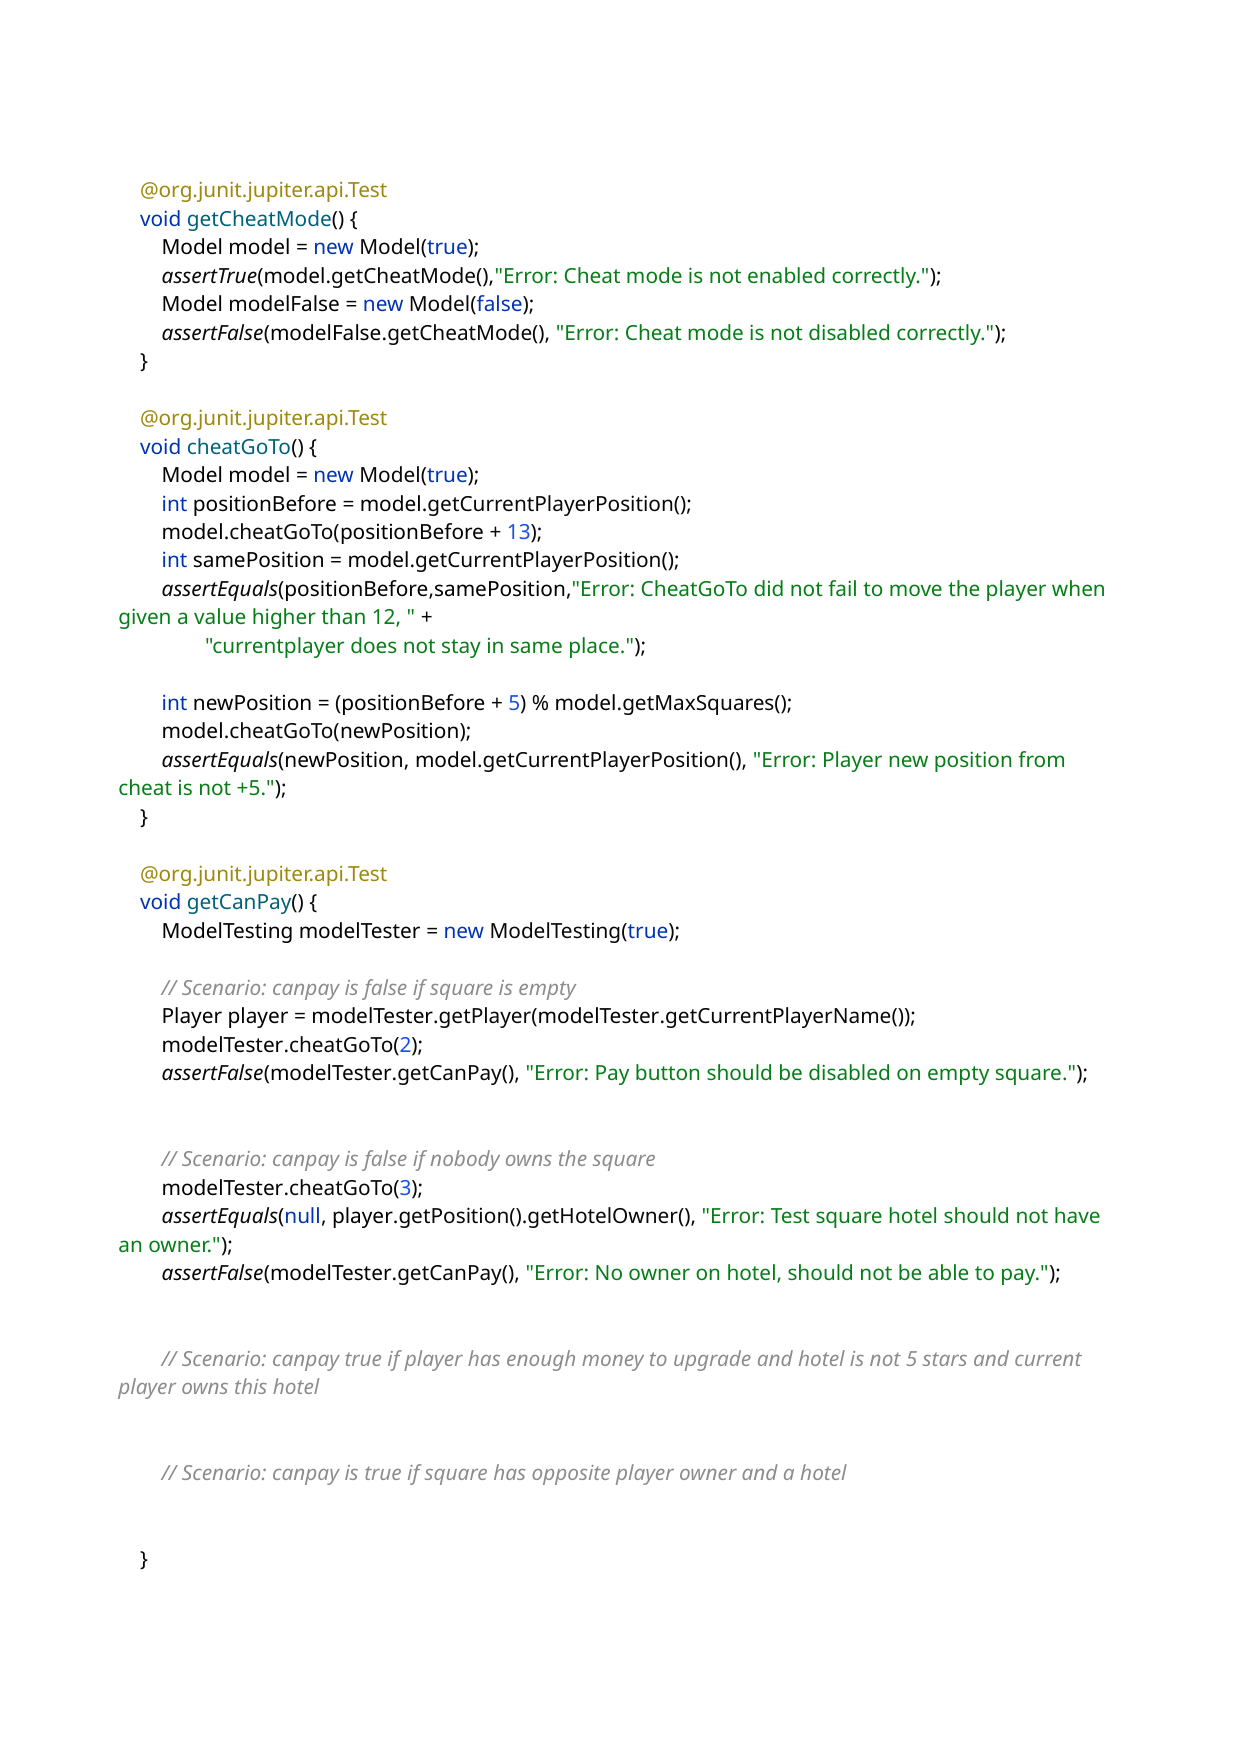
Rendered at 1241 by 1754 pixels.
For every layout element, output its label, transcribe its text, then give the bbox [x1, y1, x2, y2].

text @org.junit.jupiter.api.Test void getCheatMode() { Model model = new Model(true); assertTrue(model.getCheatMode(),"Error: Cheat mode is not enabled correctly."); Model modelFalse = new Model(false); assertFalse(modelFalse.getCheatMode(), "Error: Cheat mode is not disabled correctly."); } @org.junit.jupiter.api.Test void cheatGoTo() { Model model = new Model(true); int positionBefore = model.getCurrentPlayerPosition(); model.cheatGoTo(positionBefore + 13); int samePosition = model.getCurrentPlayerPosition(); assertEquals(positionBefore,samePosition,"Error: CheatGoTo did not fail to move the player when given a value higher than 12, " + "currentplayer does not stay in same place."); int newPosition = (positionBefore + 5) % model.getMaxSquares(); model.cheatGoTo(newPosition); assertEquals(newPosition, model.getCurrentPlayerPosition(), "Error: Player new position from cheat is not +5."); } @org.junit.jupiter.api.Test void getCanPay() { ModelTesting modelTester = new ModelTesting(true); // Scenario: canpay is false if square is empty Player player = modelTester.getPlayer(modelTester.getCurrentPlayerName()); modelTester.cheatGoTo(2); assertFalse(modelTester.getCanPay(), "Error: Pay button should be disabled on empty square."); // Scenario: canpay is false if nobody owns the square modelTester.cheatGoTo(3); assertEquals(null, player.getPosition().getHotelOwner(), "Error: Test square hotel should not have an owner."); assertFalse(modelTester.getCanPay(), "Error: No owner on hotel, should not be able to pay."); // Scenario: canpay true if player has enough money to upgrade and hotel is not 5 stars and current player owns this hotel // Scenario: canpay is true if square has opposite player owner and a hotel } [118, 118, 1122, 1602]
